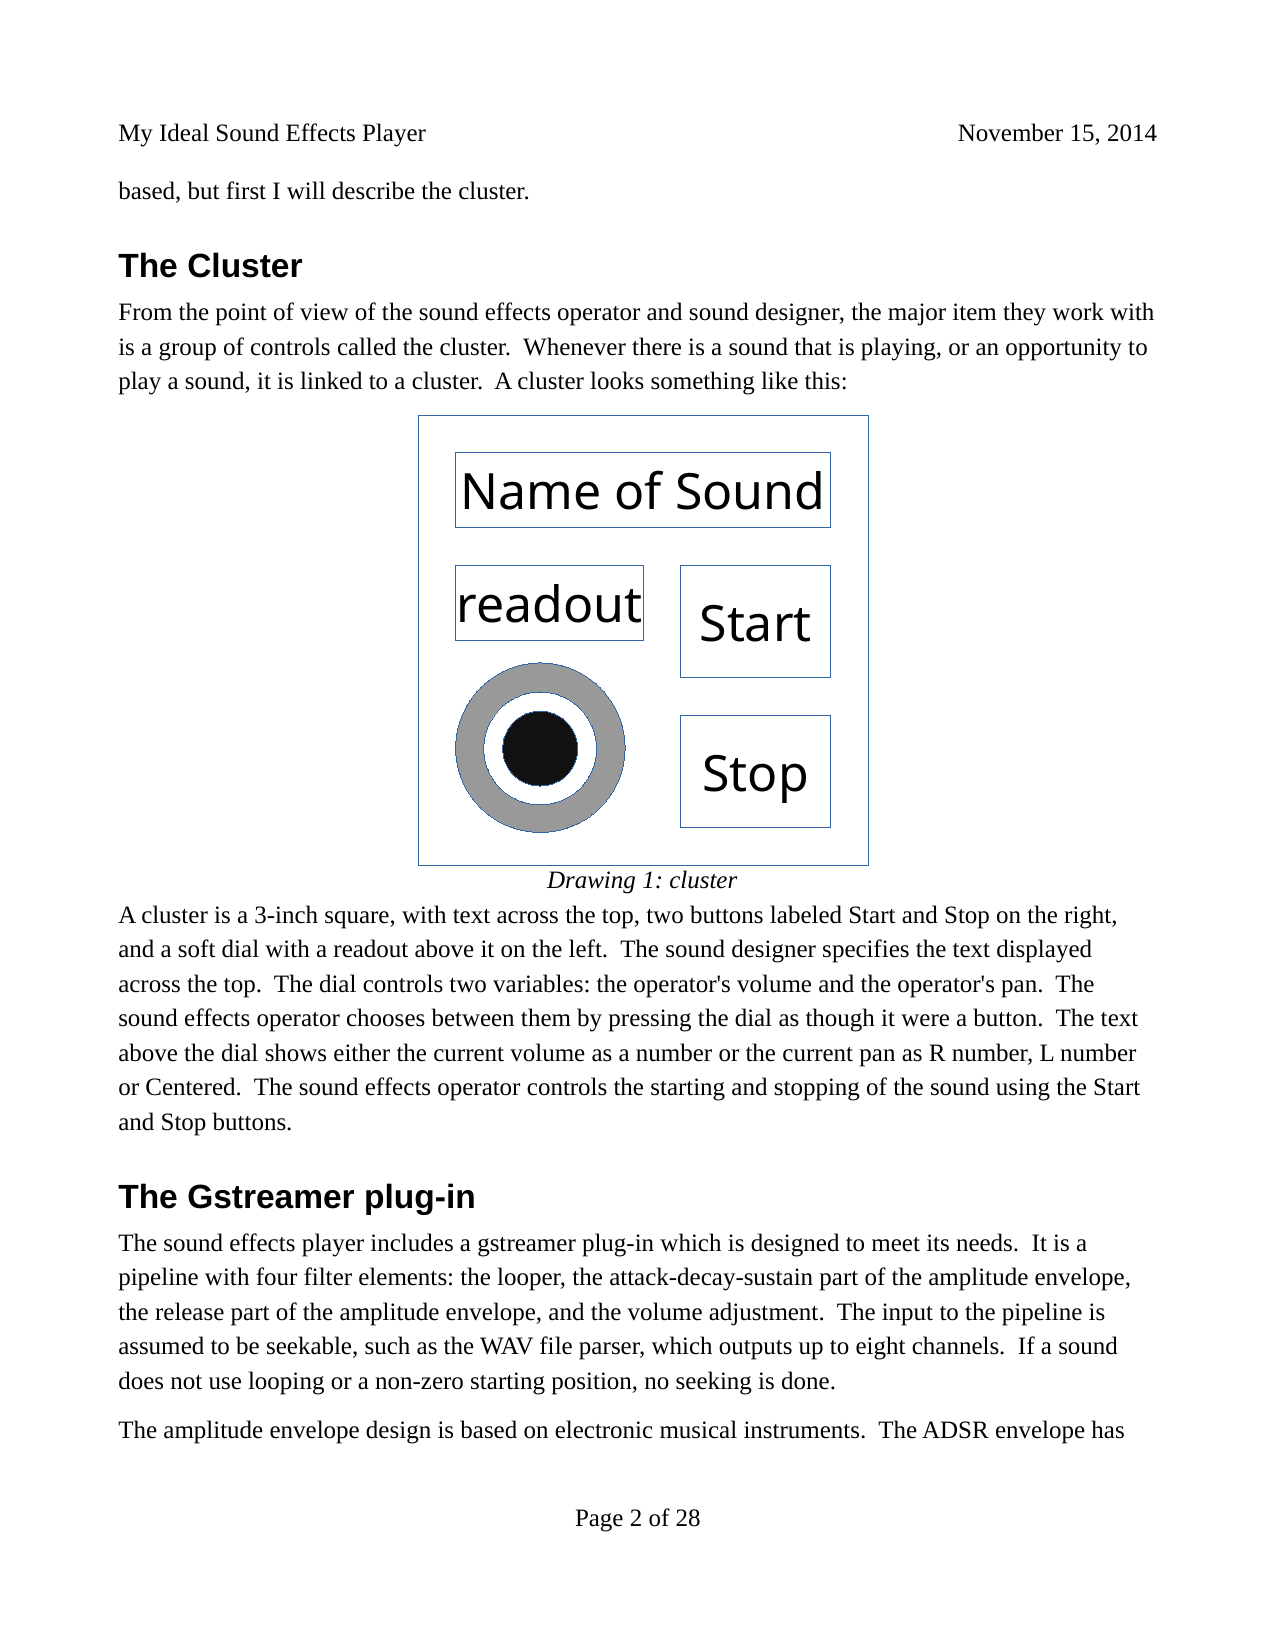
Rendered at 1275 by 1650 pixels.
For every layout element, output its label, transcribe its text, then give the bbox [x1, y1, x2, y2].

text The amplitude envelope design is based on electronic musical instruments. The ADSR envelope has [118, 1415, 1157, 1444]
subtitle The Gstreamer plug-in [118, 1177, 1157, 1216]
picture [419, 416, 868, 865]
text Drawing 1: cluster [118, 865, 1168, 894]
subtitle The Cluster [118, 246, 1157, 285]
text A cluster is a 3-inch square, with text across the top, two buttons labeled Start and Stop on the right, and a soft dial with a readout above it on the left. The sound designer specifies the text displayed across the top. The dial controls two variables: the operator's volume and the operator's pan. The sound effects operator chooses between them by pressing the dial as though it were a button. The text above the dial shows either the current volume as a number or the current pan as R number, L number or Centered. The sound effects operator controls the starting and stopping of the sound using the Start and Stop buttons. [118, 894, 1157, 1136]
text based, but first I will describe the cluster. [118, 176, 1157, 205]
text From the point of view of the sound effects operator and sound designer, the major item they work with is a group of controls called the cluster. Whenever there is a sound that is playing, or an opportunity to play a sound, it is linked to a cluster. A cluster looks something like this: [118, 297, 1157, 395]
text The sound effects player includes a gstreamer plug-in which is designed to meet its needs. It is a pipeline with four filter elements: the looper, the attack-decay-sustain part of the amplitude envelope, the release part of the amplitude envelope, and the volume adjustment. The input to the pipeline is assumed to be seekable, such as the WAV file parser, which outputs up to eight channels. If a sound does not use looping or a non-zero starting position, no seeking is done. [118, 1228, 1157, 1395]
